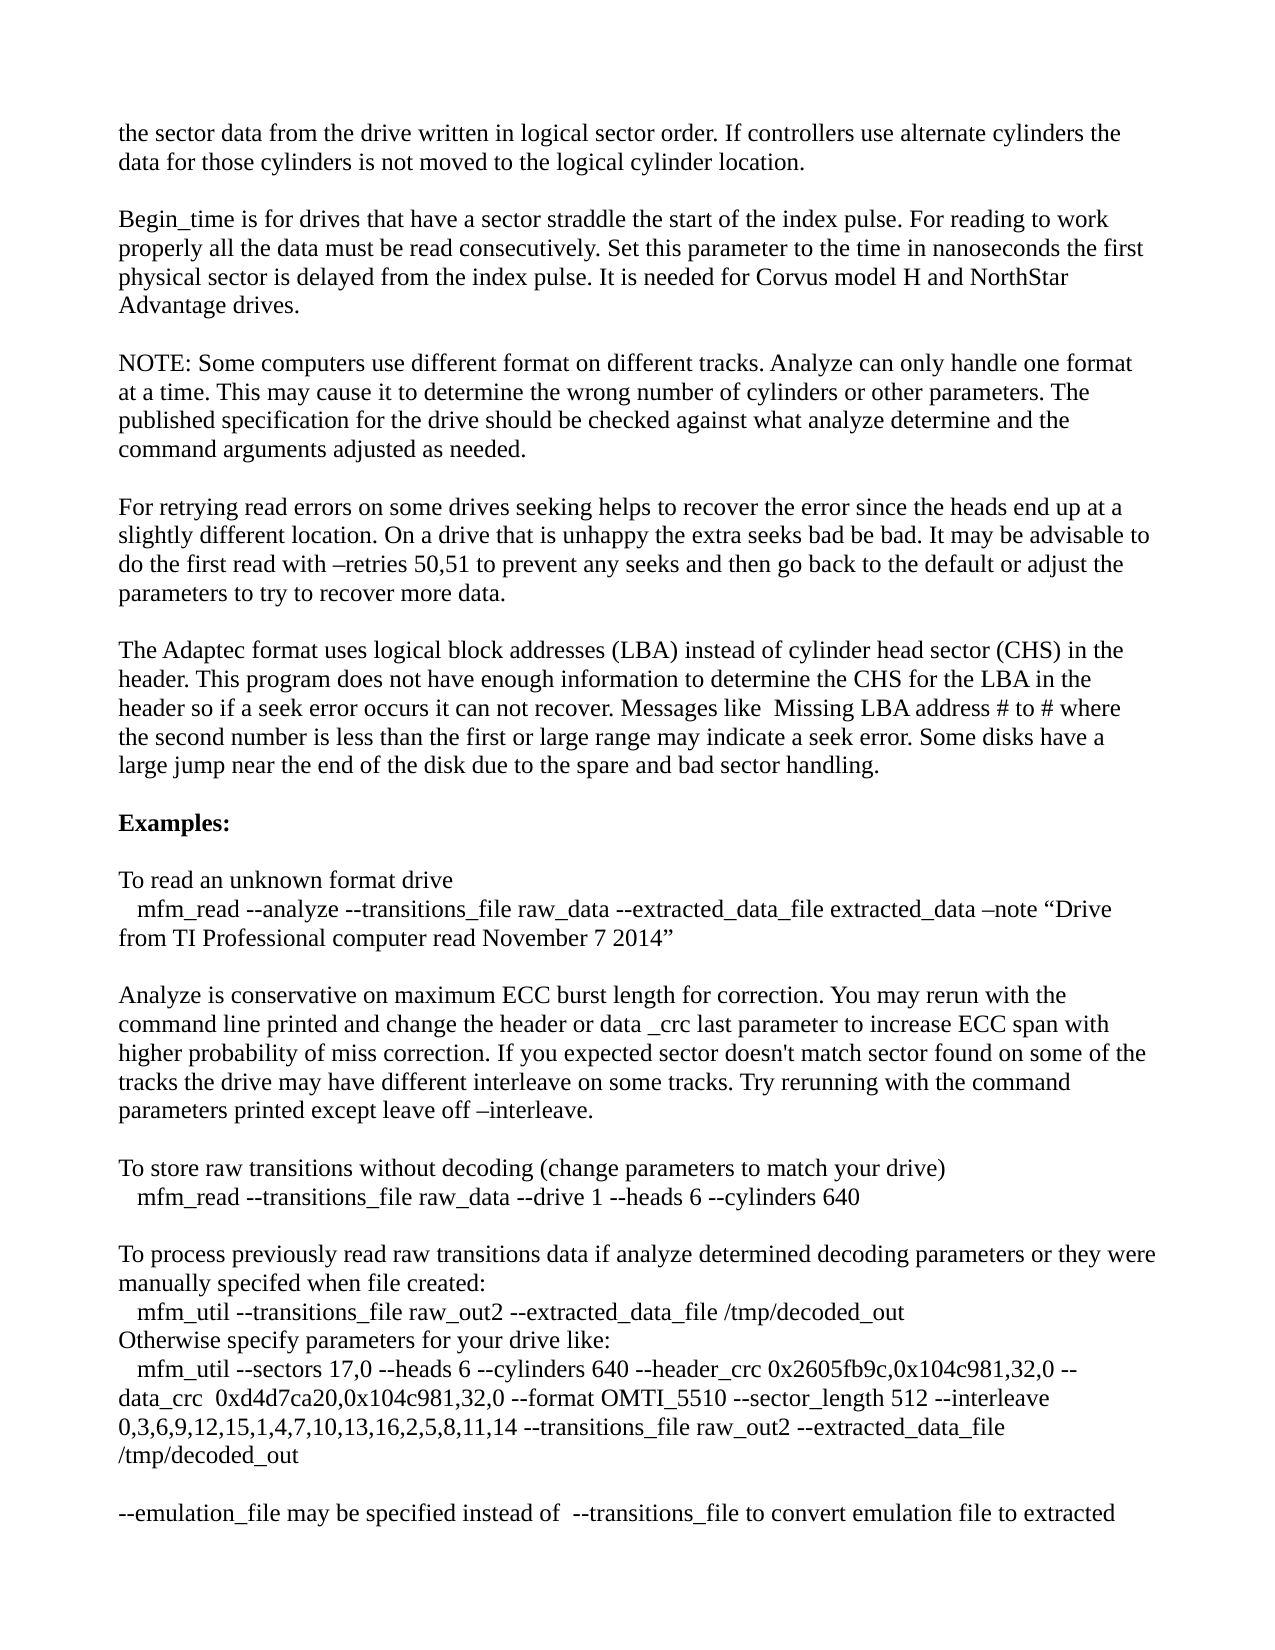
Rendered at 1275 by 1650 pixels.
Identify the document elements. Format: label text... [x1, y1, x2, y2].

text --emulation_file may be specified instead of --transitions_file to convert emulation file to extracted [118, 1498, 1157, 1527]
text mfm_util --sectors 17,0 --heads 6 --cylinders 640 --header_crc 0x2605fb9c,0x104c981,32,0 --data_crc 0xd4d7ca20,0x104c981,32,0 --format OMTI_5510 --sector_length 512 --interleave 0,3,6,9,12,15,1,4,7,10,13,16,2,5,8,11,14 --transitions_file raw_out2 --extracted_data_file /tmp/decoded_out [118, 1354, 1157, 1469]
text mfm_read --transitions_file raw_data --drive 1 --heads 6 --cylinders 640 [118, 1182, 1157, 1211]
text Examples: [118, 808, 1157, 837]
text Begin_time is for drives that have a sector straddle the start of the index pulse. For reading to work properly all the data must be read consecutively. Set this parameter to the time in nanoseconds the first physical sector is delayed from the index pulse. It is needed for Corvus model H and NorthStar Advantage drives. [118, 204, 1157, 319]
text mfm_read --analyze --transitions_file raw_data --extracted_data_file extracted_data –note “Drive from TI Professional computer read November 7 2014” [118, 894, 1157, 952]
text To read an unknown format drive [118, 866, 1157, 894]
text Otherwise specify parameters for your drive like: [118, 1326, 1157, 1354]
text The Adaptec format uses logical block addresses (LBA) instead of cylinder head sector (CHS) in the header. This program does not have enough information to determine the CHS for the LBA in the header so if a seek error occurs it can not recover. Messages like Missing LBA address # to # where the second number is less than the first or large range may indicate a seek error. Some disks have a large jump near the end of the disk due to the spare and bad sector handling. [118, 636, 1157, 779]
text mfm_util --transitions_file raw_out2 --extracted_data_file /tmp/decoded_out [118, 1297, 1157, 1326]
text the sector data from the drive written in logical sector order. If controllers use alternate cylinders the data for those cylinders is not moved to the logical cylinder location. [118, 118, 1157, 176]
text For retrying read errors on some drives seeking helps to recover the error since the heads end up at a slightly different location. On a drive that is unhappy the extra seeks bad be bad. It may be advisable to do the first read with –retries 50,51 to prevent any seeks and then go back to the default or adjust the parameters to try to recover more data. [118, 492, 1157, 607]
text To store raw transitions without decoding (change parameters to match your drive) [118, 1153, 1157, 1182]
text Analyze is conservative on maximum ECC burst length for correction. You may rerun with the command line printed and change the header or data _crc last parameter to increase ECC span with higher probability of miss correction. If you expected sector doesn't match sector found on some of the tracks the drive may have different interleave on some tracks. Try rerunning with the command parameters printed except leave off –interleave. [118, 981, 1157, 1124]
text NOTE: Some computers use different format on different tracks. Analyze can only handle one format at a time. This may cause it to determine the wrong number of cylinders or other parameters. The published specification for the drive should be checked against what analyze determine and the command arguments adjusted as needed. [118, 348, 1157, 463]
text To process previously read raw transitions data if analyze determined decoding parameters or they were manually specifed when file created: [118, 1239, 1157, 1297]
